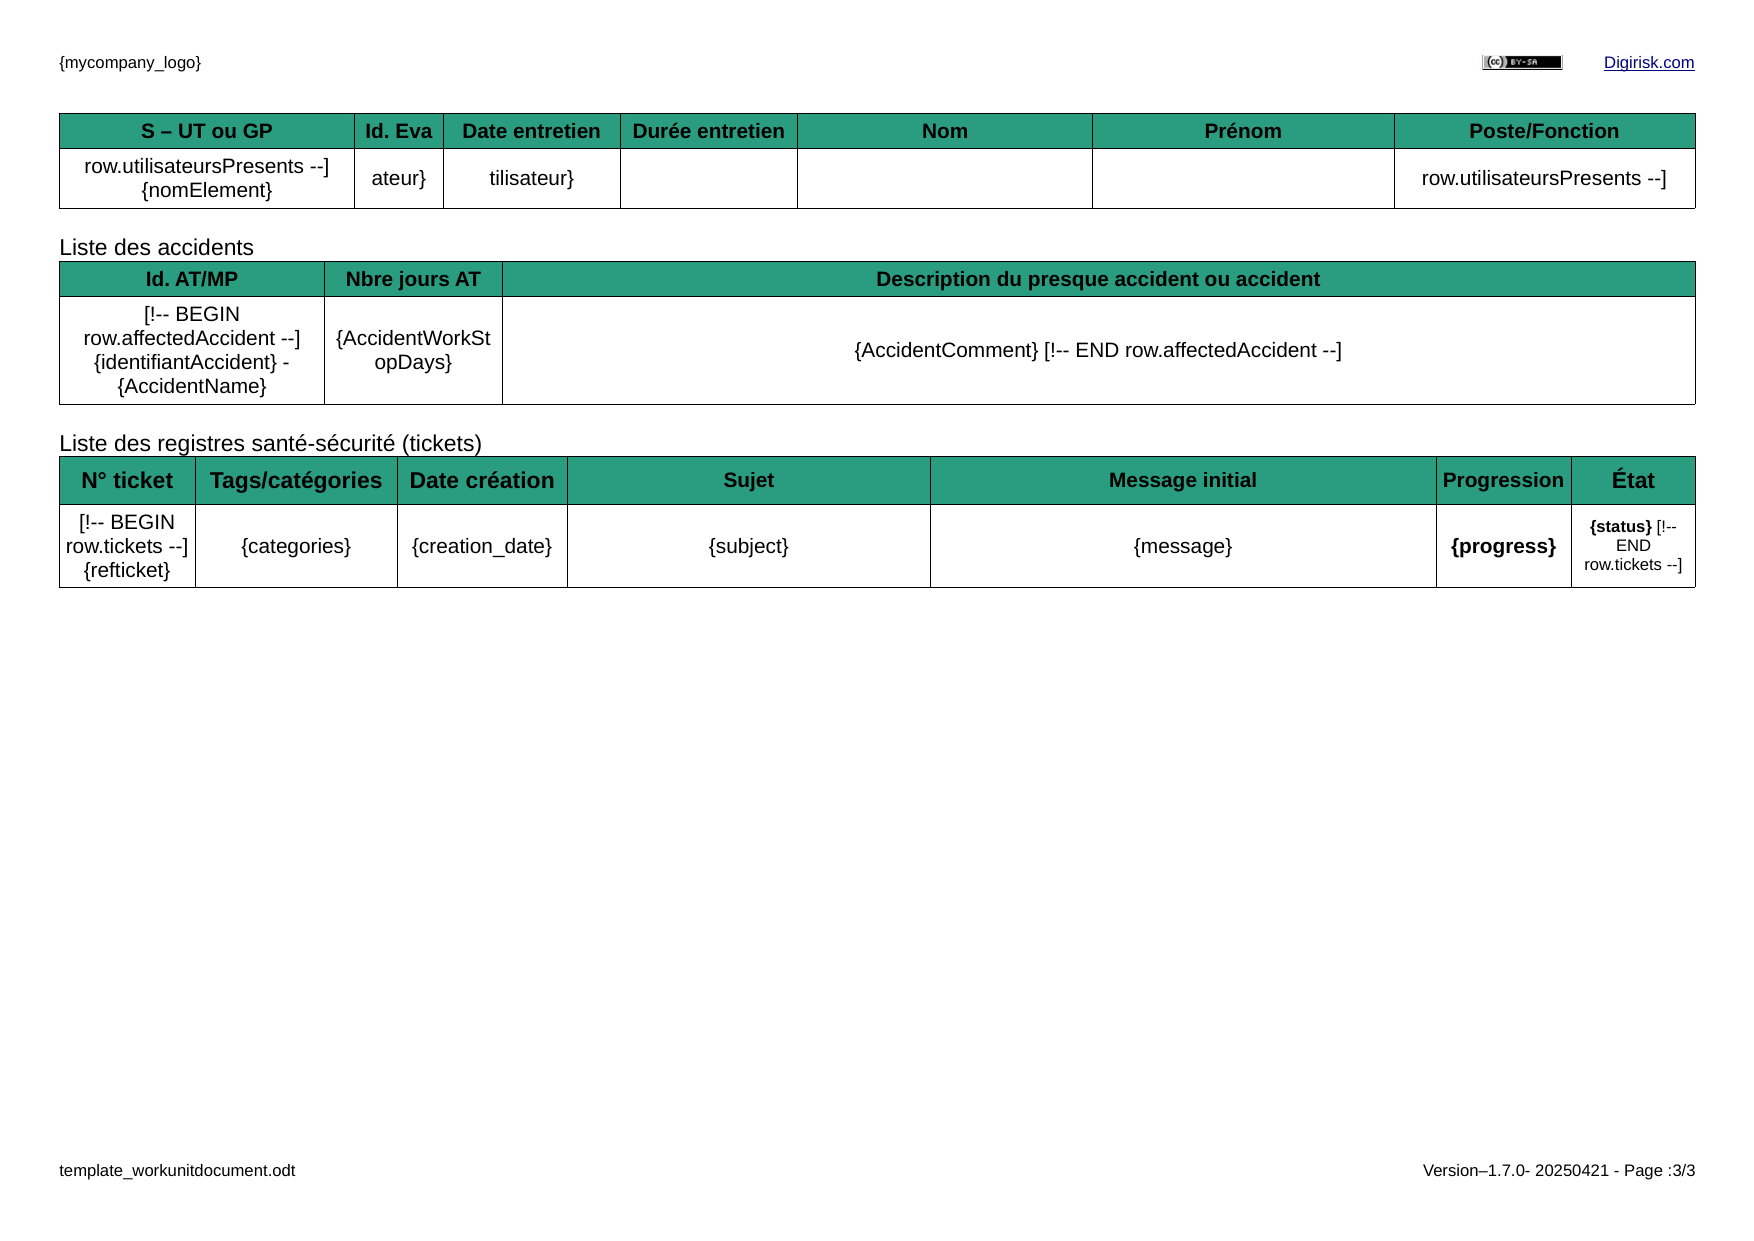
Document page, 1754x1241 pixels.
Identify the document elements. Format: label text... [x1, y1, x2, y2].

table_header Progression [1437, 457, 1571, 504]
table_header N° ticket [60, 457, 195, 504]
table_header Nbre jours AT [325, 262, 502, 296]
table_cell {progress} [1437, 505, 1571, 587]
table_header Poste/Fonction [1395, 114, 1695, 148]
table_cell {AccidentComment} [!-- END row.affectedAccident --] [503, 297, 1695, 403]
picture [1482, 55, 1563, 70]
table_header Id. AT/MP [60, 262, 324, 296]
table_cell [621, 149, 797, 208]
table_header Id. Eva [355, 114, 443, 148]
table_cell {message} [931, 505, 1436, 587]
table_cell ateur} [355, 149, 443, 208]
text Liste des accidents [59, 234, 1695, 261]
table_header S – UT ou GP [60, 114, 354, 148]
table_cell row.utilisateursPresents --] [1395, 149, 1695, 208]
table_header Message initial [931, 457, 1436, 504]
table_header Nom [798, 114, 1092, 148]
table_cell [!-- BEGIN row.tickets --]{refticket} [60, 505, 195, 587]
table_header Tags/catégories [196, 457, 397, 504]
table_header Durée entretien [621, 114, 797, 148]
table_cell {creation_date} [398, 505, 567, 587]
table_cell [1093, 149, 1394, 208]
table_cell tilisateur} [444, 149, 620, 208]
table_cell row.utilisateursPresents --]{nomElement} [60, 149, 354, 208]
table_cell {AccidentWorkStopDays} [325, 297, 502, 403]
table_cell {status} [!-- END row.tickets --] [1572, 505, 1695, 587]
table_header Description du presque accident ou accident [503, 262, 1695, 296]
table_header Date entretien [444, 114, 620, 148]
table_cell [!-- BEGIN row.affectedAccident --]{identifiantAccident} - {AccidentName} [60, 297, 324, 403]
table_cell [798, 149, 1092, 208]
table_header Prénom [1093, 114, 1394, 148]
table_cell {categories} [196, 505, 397, 587]
table_header Sujet [568, 457, 930, 504]
table_cell {subject} [568, 505, 930, 587]
table_header Date création [398, 457, 567, 504]
table_header État [1572, 457, 1695, 504]
text Liste des registres santé-sécurité (tickets) [59, 430, 1695, 456]
